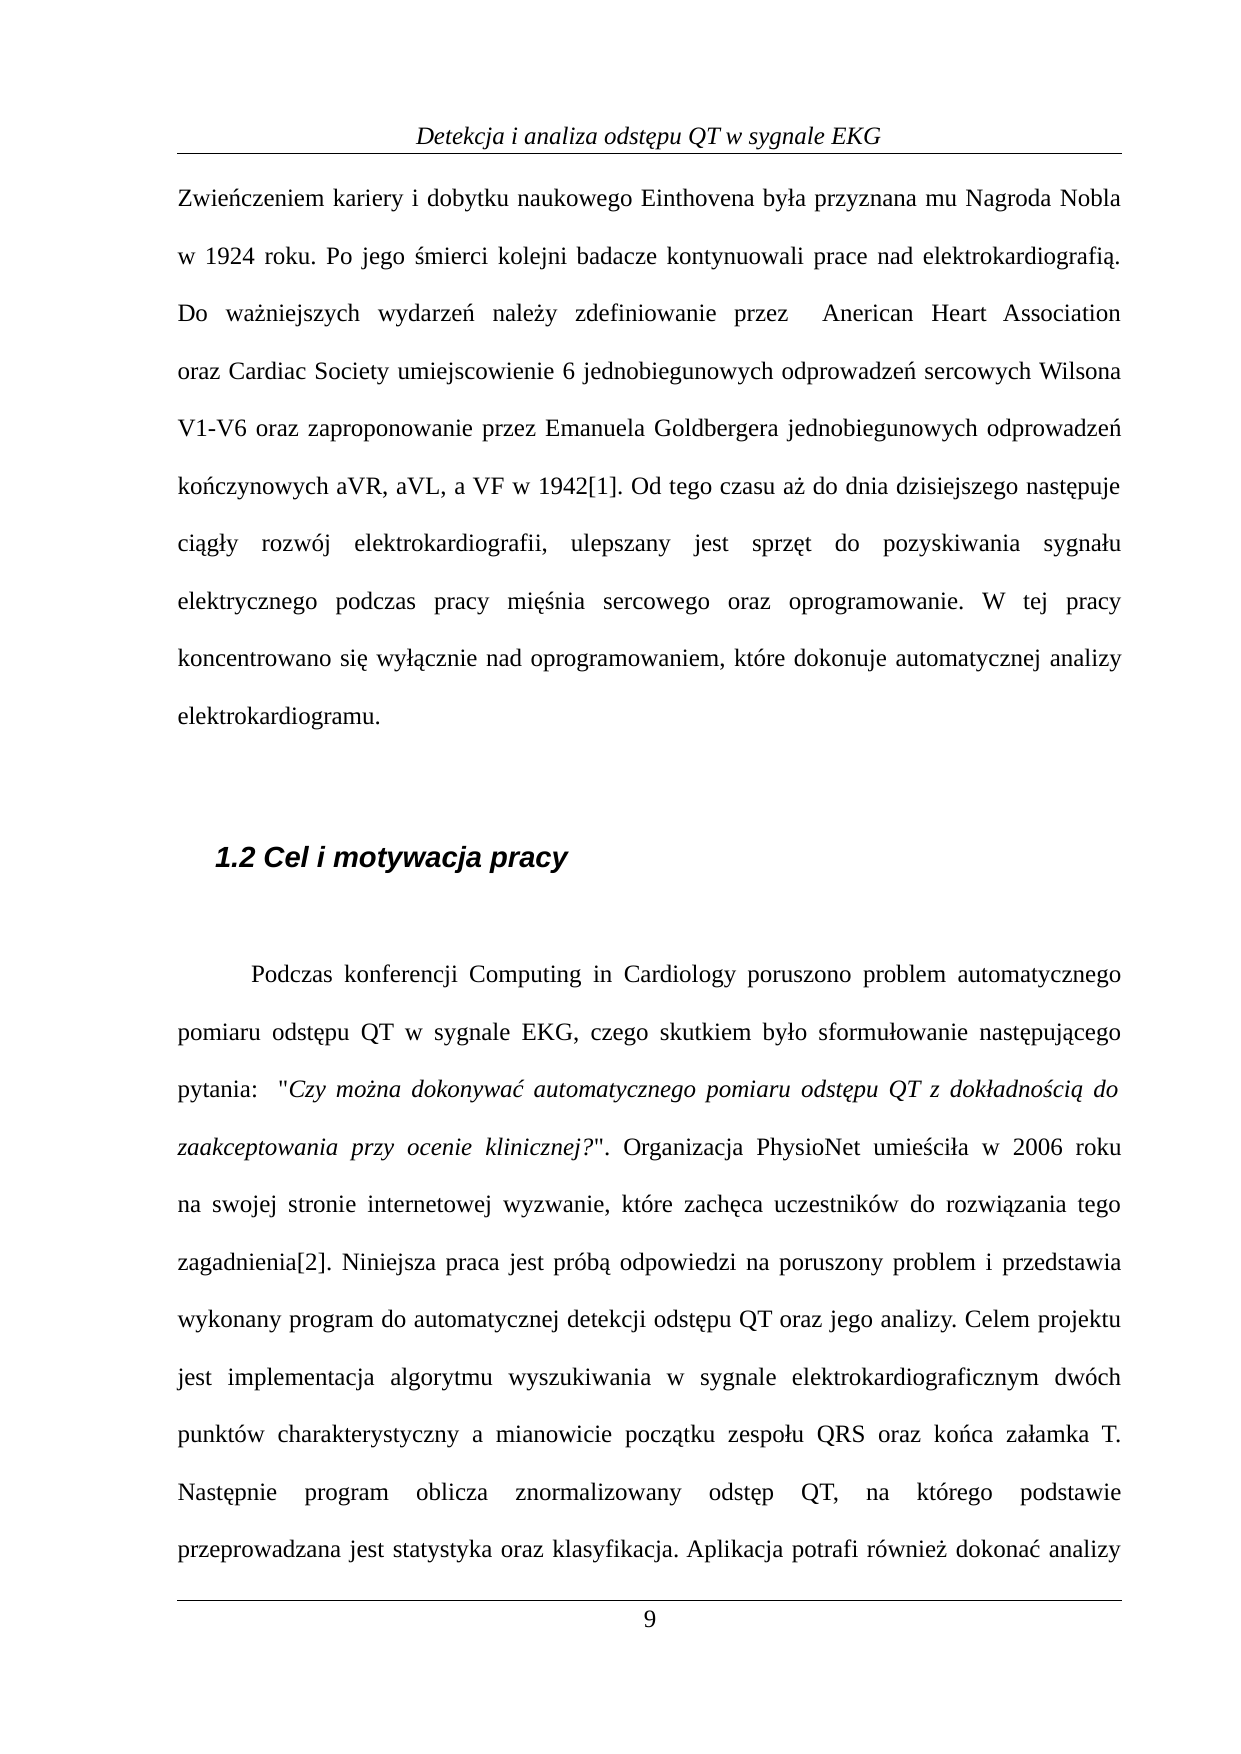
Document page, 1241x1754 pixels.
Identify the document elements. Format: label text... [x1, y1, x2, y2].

subtitle 1.2 Cel i motywacja pracy [215, 840, 1122, 873]
text Zwieńczeniem kariery i dobytku naukowego Einthovena była przyznana mu Nagroda Nobla w 1924 roku. Po jego śmierci kolejni badacze kontynuowali prace nad elektrokardiografią. Do ważniejszych wydarzeń należy zdefiniowanie przez Anerican Heart Association oraz Cardiac Society umiejscowienie 6 jednobiegunowych odprowadzeń sercowych Wilsona V1-V6 oraz zaproponowanie przez Emanuela Goldbergera jednobiegunowych odprowadzeń kończynowych aVR, aVL, a VF w 1942[1]. Od tego czasu aż do dnia dzisiejszego następuje ciągły rozwój elektrokardiografii, ulepszany jest sprzęt do pozyskiwania sygnału elektrycznego podczas pracy mięśnia sercowego oraz oprogramowanie. W tej pracy koncentrowano się wyłącznie nad oprogramowaniem, które dokonuje automatycznej analizy elektrokardiogramu. [177, 183, 1122, 729]
text Podczas konferencji Computing in Cardiology poruszono problem automatycznego pomiaru odstępu QT w sygnale EKG, czego skutkiem było sformułowanie następującego pytania: "Czy można dokonywać automatycznego pomiaru odstępu QT z dokładnością do zaakceptowania przy ocenie klinicznej?". Organizacja PhysioNet umieściła w 2006 roku na swojej stronie internetowej wyzwanie, które zachęca uczestników do rozwiązania tego zagadnienia[2]. Niniejsza praca jest próbą odpowiedzi na poruszony problem i przedstawia wykonany program do automatycznej detekcji odstępu QT oraz jego analizy. Celem projektu jest implementacja algorytmu wyszukiwania w sygnale elektrokardiograficznym dwóch punktów charakterystyczny a mianowicie początku zespołu QRS oraz końca załamka T. Następnie program oblicza znormalizowany odstęp QT, na którego podstawie przeprowadzana jest statystyka oraz klasyfikacja. Aplikacja potrafi również dokonać analizy [177, 945, 1122, 1563]
